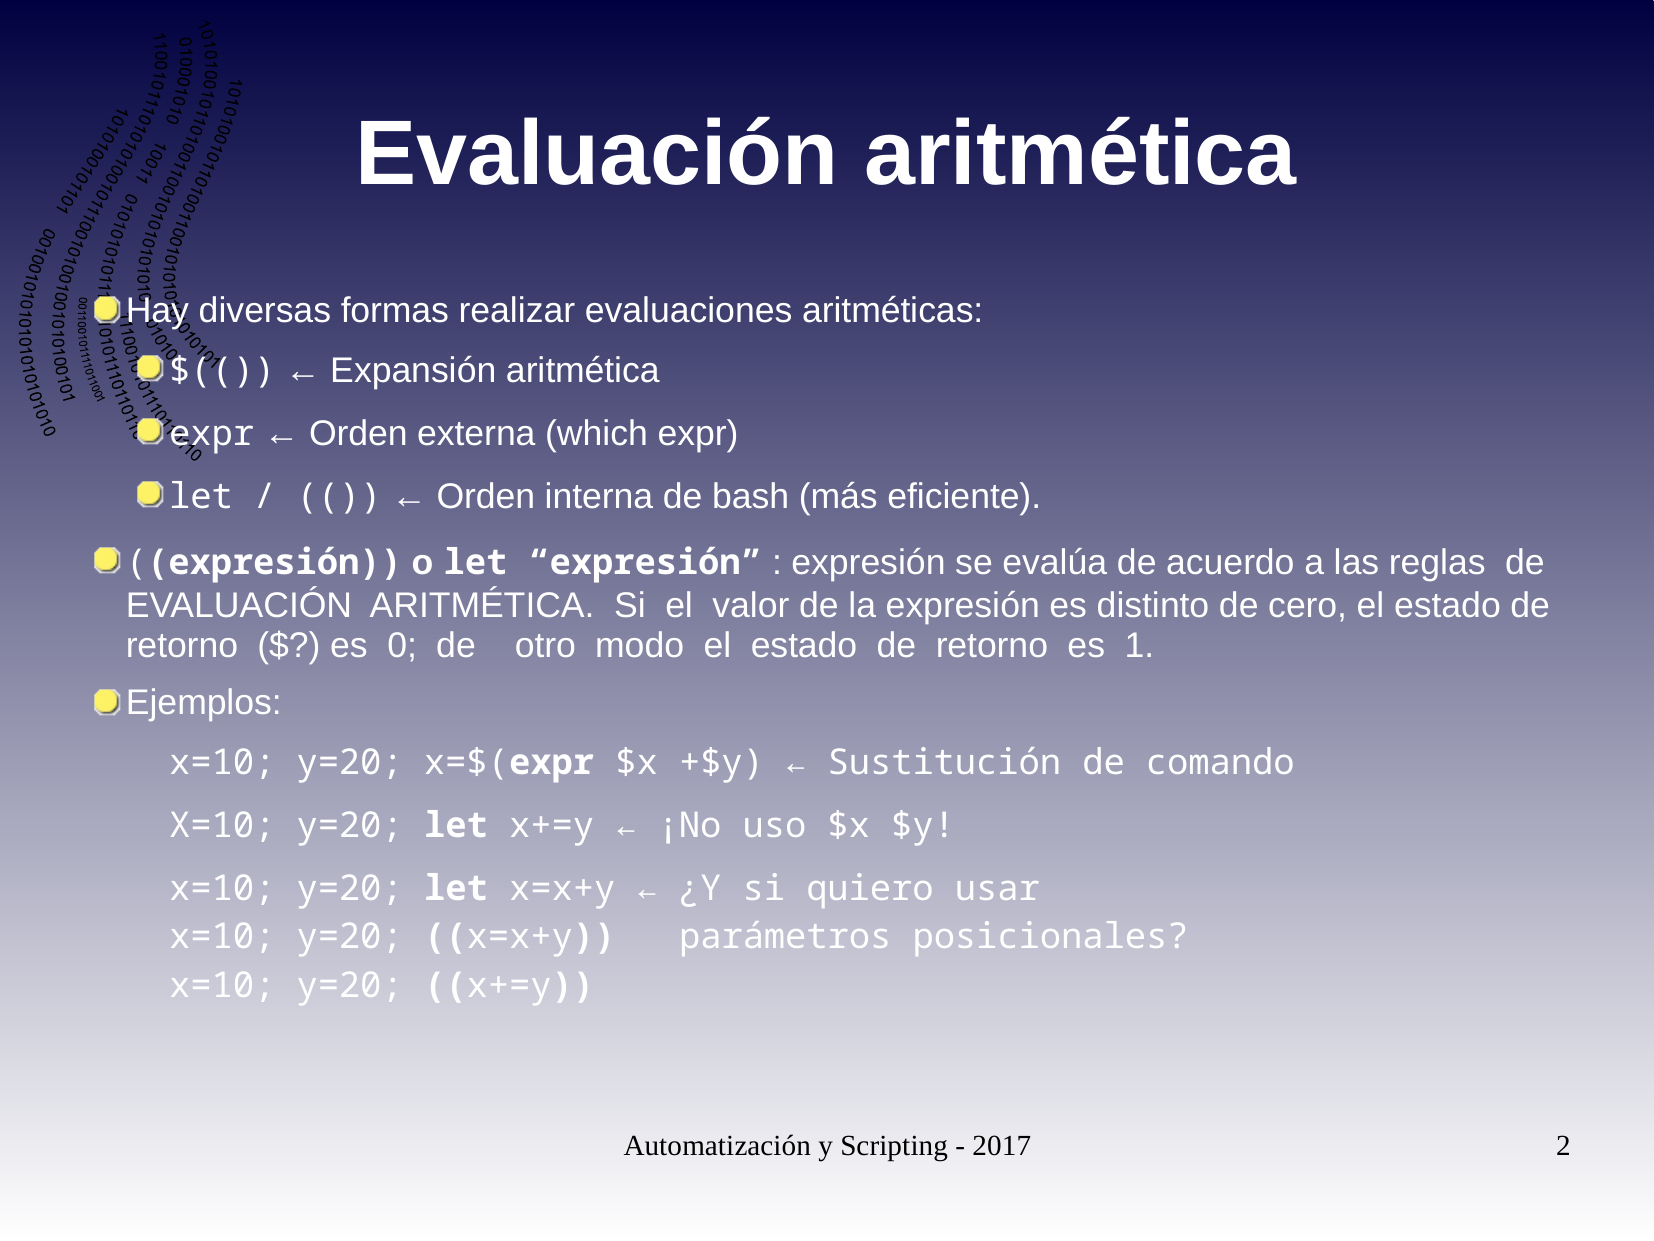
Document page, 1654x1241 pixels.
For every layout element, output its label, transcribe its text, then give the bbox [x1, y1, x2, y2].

list Hay diversas formas realizar evaluaciones aritméticas: $(()) ← Expansión aritmética expr ← Orden externa (which expr) let / (()) ← Orden interna de bash (más eficiente). ((expresión)) o let “expresión” : expresión se evalúa de acuerdo a las reglas de EVALUACIÓN ARITMÉTICA. Si el valor de la expresión es distinto de cero, el estado de retorno ($?) es 0; de otro modo el estado de retorno es 1. Ejemplos: x=10; y=20; x=$(expr $x +$y) ← Sustitución de comando X=10; y=20; let x+=y ← ¡No uso $x $y! x=10; y=20; let x=x+y ← ¿Y si quiero usar x=10; y=20; ((x=x+y)) parámetros posicionales? x=10; y=20; ((x+=y)) [82, 290, 1571, 1010]
picture [18, 20, 243, 461]
title Evaluación aritmética [82, 49, 1571, 257]
